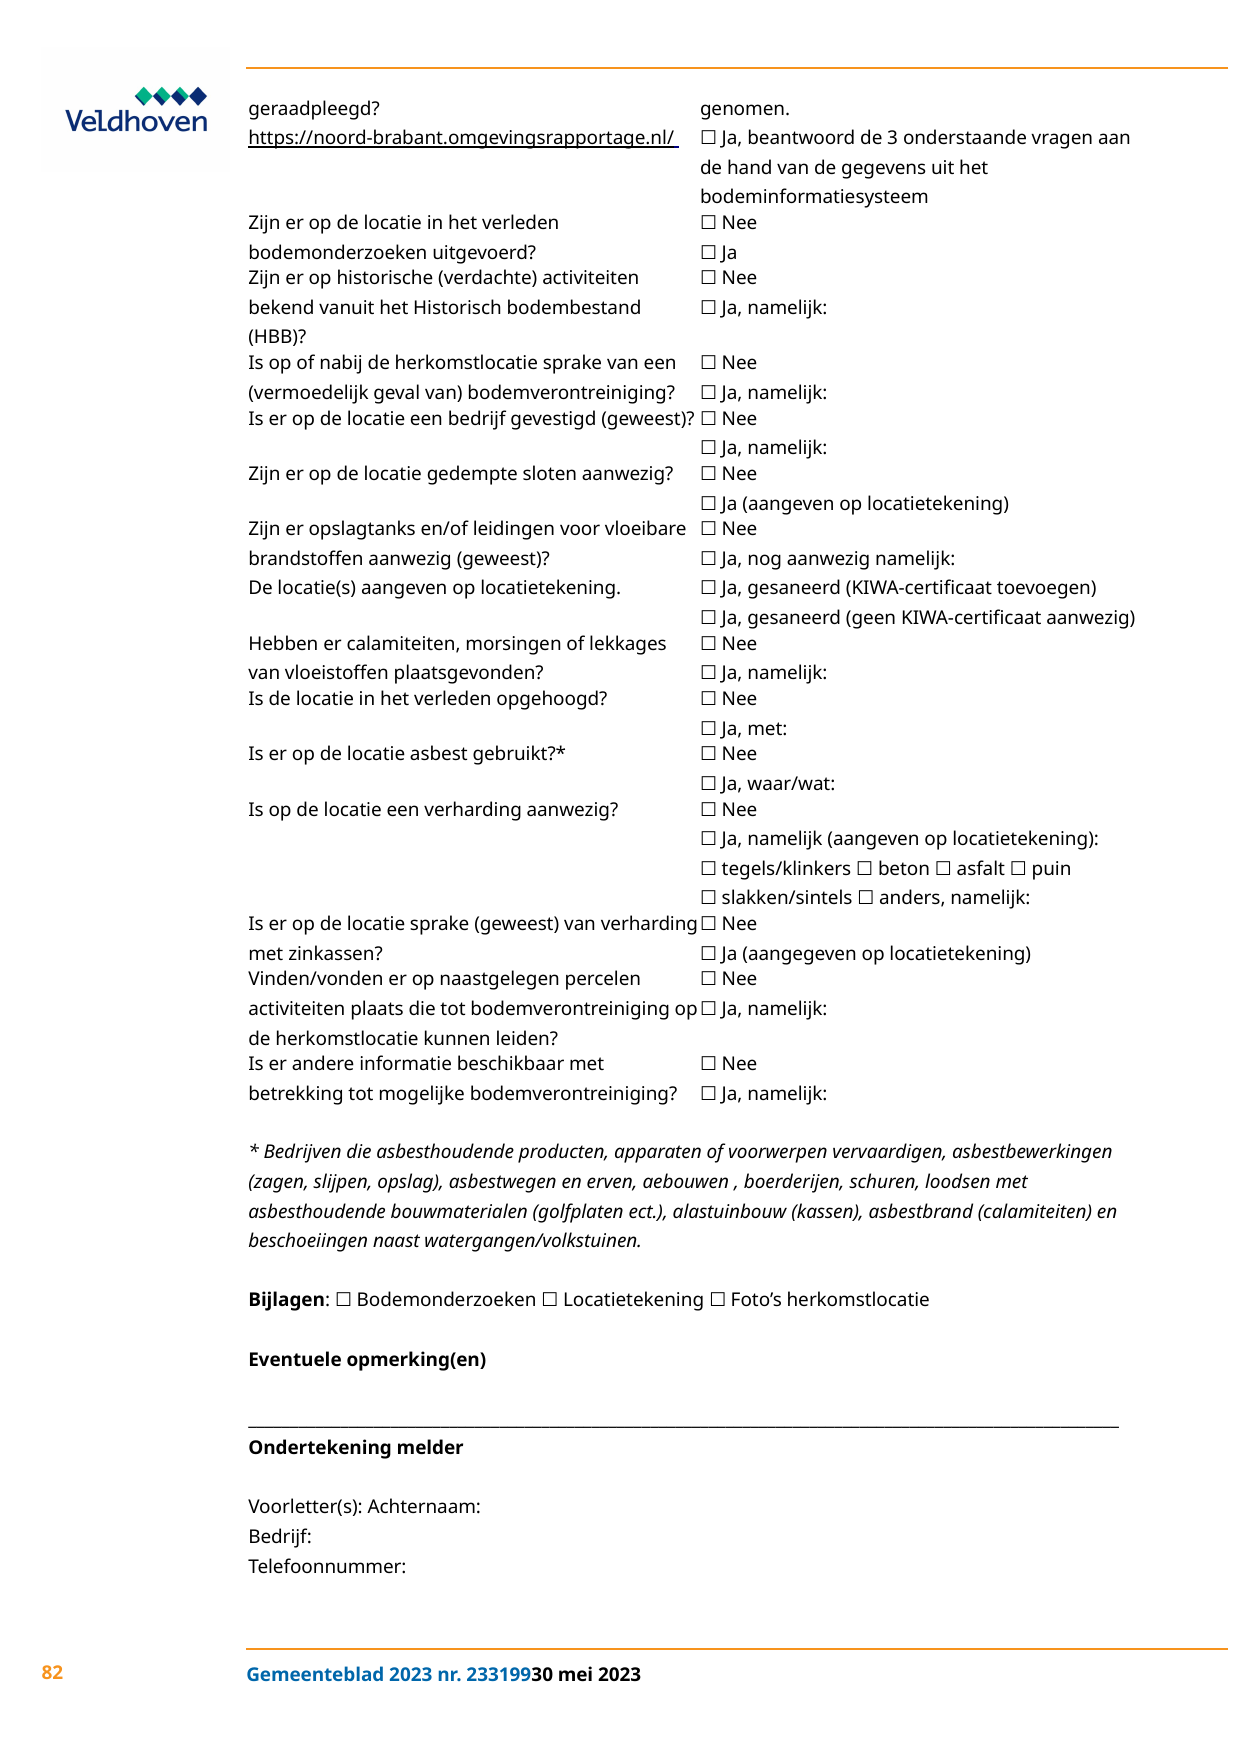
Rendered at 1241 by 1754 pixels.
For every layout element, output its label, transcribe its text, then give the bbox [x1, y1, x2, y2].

table_cell ☐ Nee ☐ Ja, namelijk: [700, 405, 1152, 460]
table_cell Vinden/vonden er op naastgelegen percelen activiteiten plaats die tot bodemverontreiniging op de herkomstlocatie kunnen leiden? [248, 966, 700, 1051]
table_cell geraadpleegd? https://noord-brabant.omgevingsrapportage.nl/ [248, 95, 700, 209]
table_cell Hebben er calamiteiten, morsingen of lekkages van vloeistoffen plaatsgevonden? [248, 630, 700, 685]
table_cell ☐ Nee ☐ Ja (aangegeven op locatietekening) [700, 910, 1152, 966]
text Voorletter(s): Achternaam: [248, 1494, 1152, 1519]
text Eventuele opmerking(en) [248, 1346, 1152, 1371]
text ________________________________________________________________________________________________________ [248, 1405, 1152, 1431]
table_cell Zijn er op de locatie gedempte sloten aanwezig? [248, 460, 700, 515]
table_cell ☐ Nee ☐ Ja, namelijk: [700, 630, 1152, 685]
table_cell ☐ Nee ☐ Ja, namelijk: [700, 1051, 1152, 1106]
table_cell ☐ Nee ☐ Ja [700, 209, 1152, 264]
text Telefoonnummer: [248, 1553, 1152, 1578]
table_cell Is op de locatie een verharding aanwezig? [248, 796, 700, 910]
table_cell Zijn er opslagtanks en/of leidingen voor vloeibare brandstoffen aanwezig (geweest)? De locatie(s) aangeven op locatietekening. [248, 515, 700, 630]
table_cell Is de locatie in het verleden opgehoogd? [248, 685, 700, 741]
table_cell genomen. ☐ Ja, beantwoord de 3 onderstaande vragen aan de hand van de gegevens uit het bodeminformatiesysteem [700, 95, 1152, 209]
picture [41, 47, 231, 172]
table_cell ☐ Nee ☐ Ja, met: [700, 685, 1152, 741]
table_cell Is er andere informatie beschikbaar met betrekking tot mogelijke bodemverontreiniging? [248, 1051, 700, 1106]
table_cell Is er op de locatie asbest gebruikt?* [248, 741, 700, 796]
table_cell Is er op de locatie een bedrijf gevestigd (geweest)? [248, 405, 700, 460]
text Bijlagen: ☐ Bodemonderzoeken ☐ Locatietekening ☐ Foto’s herkomstlocatie [248, 1287, 1152, 1312]
table_cell ☐ Nee ☐ Ja, namelijk (aangeven op locatietekening): ☐ tegels/klinkers ☐ beton ☐ asfalt ☐ puin ☐ slakken/sintels ☐ anders, namelijk: [700, 796, 1152, 910]
table_cell ☐ Nee ☐ Ja, nog aanwezig namelijk: ☐ Ja, gesaneerd (KIWA-certificaat toevoegen) ☐ Ja, gesaneerd (geen KIWA-certificaat aanwezig) [700, 515, 1152, 630]
table_cell ☐ Nee ☐ Ja, namelijk: [700, 966, 1152, 1051]
table_cell ☐ Nee ☐ Ja, namelijk: [700, 350, 1152, 405]
table_cell Zijn er op de locatie in het verleden bodemonderzoeken uitgevoerd? [248, 209, 700, 264]
table_cell Zijn er op historische (verdachte) activiteiten bekend vanuit het Historisch bodembestand (HBB)? [248, 265, 700, 349]
text * Bedrijven die asbesthoudende producten, apparaten of voorwerpen vervaardigen, asbestbewerkingen (zagen, slijpen, opslag), asbestwegen en erven, aebouwen , boerderijen, schuren, loodsen met asbesthoudende bouwmaterialen (golfplaten ect.), alastuinbouw (kassen), asbestbrand (calamiteiten) en beschoeiingen naast watergangen/volkstuinen. [248, 1139, 1152, 1253]
table_cell ☐ Nee ☐ Ja (aangeven op locatietekening) [700, 460, 1152, 515]
table_cell Is er op de locatie sprake (geweest) van verharding met zinkassen? [248, 910, 700, 966]
text Ondertekening melder [248, 1434, 1152, 1460]
text Bedrijf: [248, 1523, 1152, 1549]
table_cell ☐ Nee ☐ Ja, waar/wat: [700, 741, 1152, 796]
table_cell Is op of nabij de herkomstlocatie sprake van een (vermoedelijk geval van) bodemverontreiniging? [248, 350, 700, 405]
table_cell ☐ Nee ☐ Ja, namelijk: [700, 265, 1152, 349]
